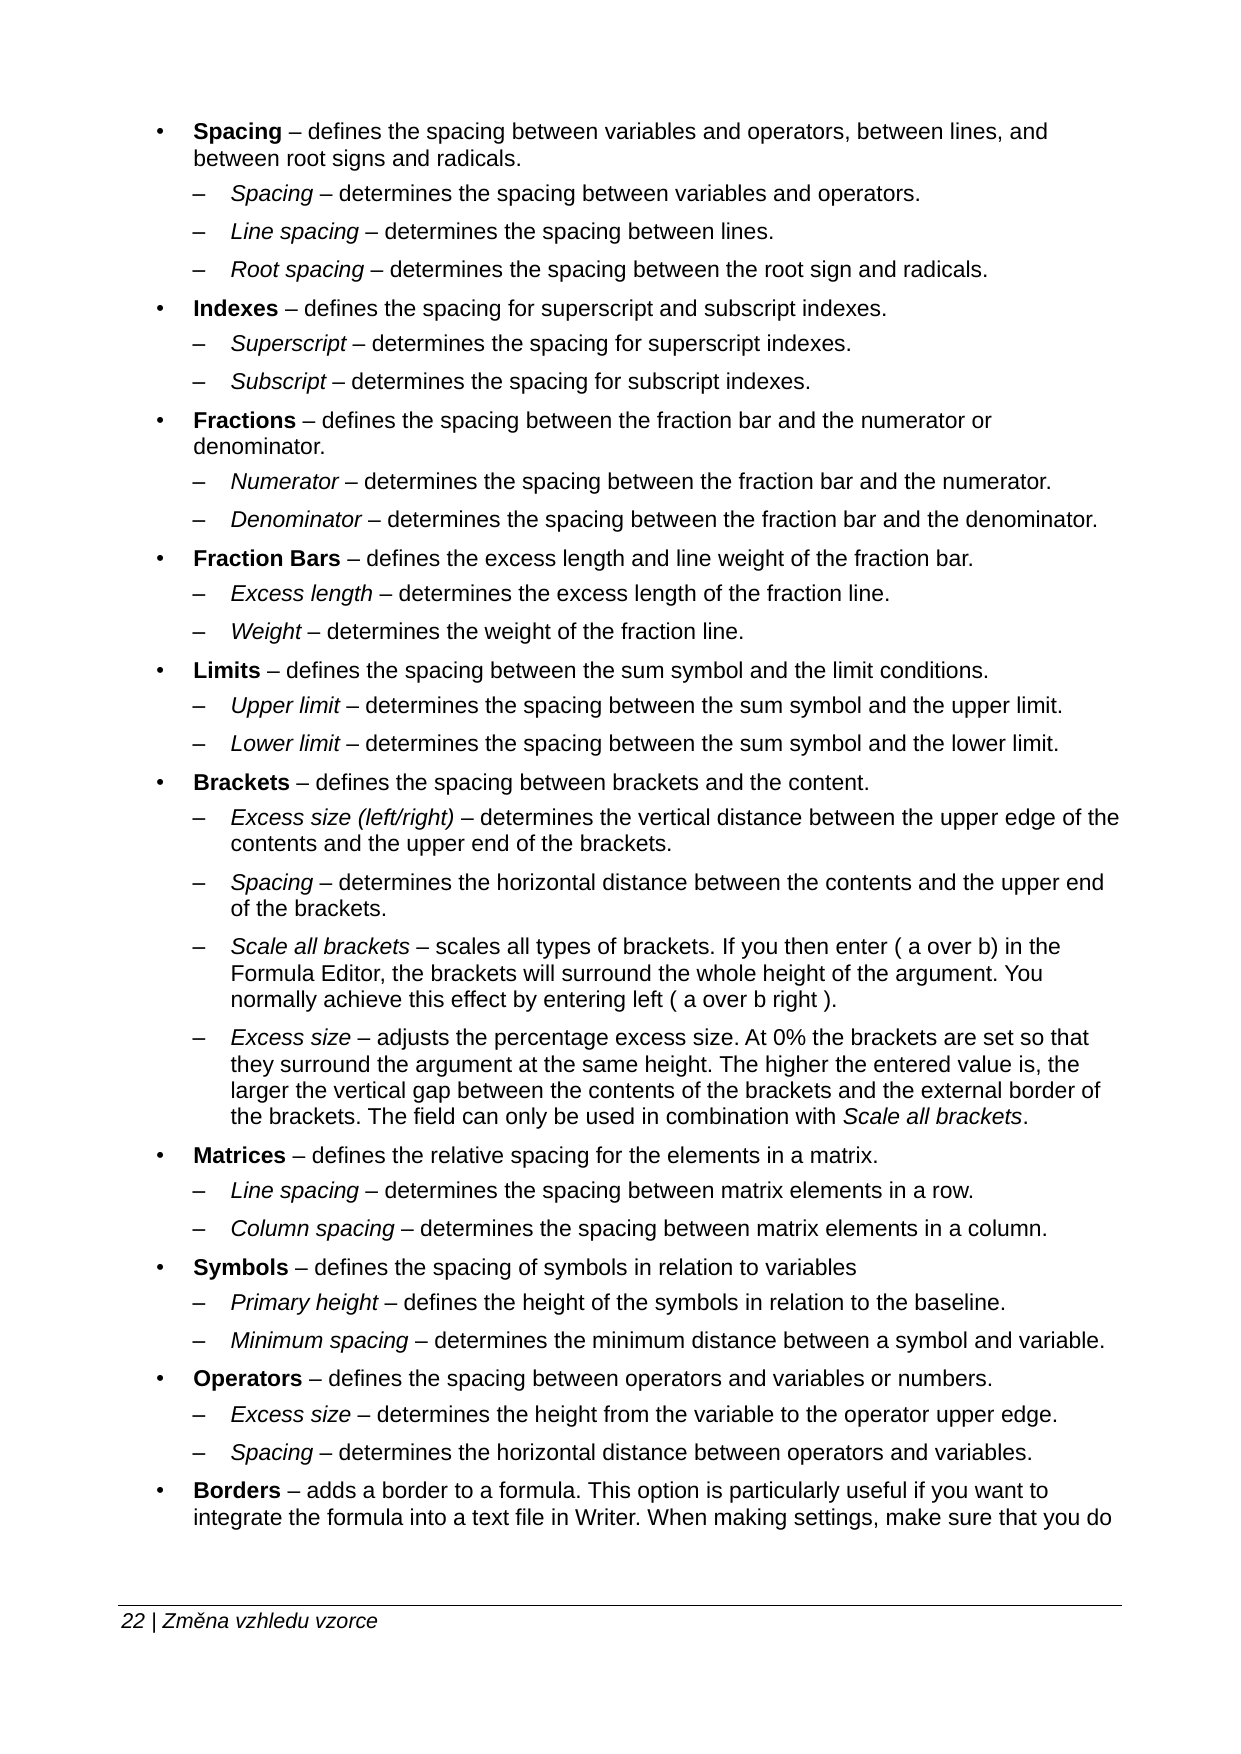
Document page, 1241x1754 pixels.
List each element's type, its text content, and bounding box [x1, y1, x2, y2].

list Fractions – defines the spacing between the fraction bar and the numerator or denominator. [156, 407, 1122, 459]
list Excess size – adjusts the percentage excess size. At 0% the brackets are set so that they surround the argument at the same height. The higher the entered value is, the larger the vertical gap between the contents of the brackets and the external border of the brackets. The field can only be used in combination with Scale all brackets. [192, 1024, 1122, 1129]
list Root spacing – determines the spacing between the root sign and radicals. [192, 256, 1122, 283]
list Spacing – defines the spacing between variables and operators, between lines, and between root signs and radicals. [156, 118, 1122, 171]
list Matrices – defines the relative spacing for the elements in a matrix. [156, 1142, 1122, 1168]
list Excess length – determines the excess length of the fraction line. [192, 580, 1122, 606]
list Upper limit – determines the spacing between the sum symbol and the upper limit. [192, 692, 1122, 718]
list Spacing – determines the horizontal distance between the contents and the upper end of the brackets. [192, 868, 1122, 921]
list Weight – determines the weight of the fraction line. [192, 618, 1122, 645]
list Primary height – defines the height of the symbols in relation to the baseline. [192, 1289, 1122, 1315]
list Line spacing – determines the spacing between matrix elements in a row. [192, 1177, 1122, 1203]
list Lower limit – determines the spacing between the sum symbol and the lower limit. [192, 730, 1122, 757]
list Borders – adds a border to a formula. This option is particularly useful if you want to integrate the formula into a text file in Writer. When making settings, make sure that you do [156, 1477, 1122, 1530]
list Excess size – determines the height from the variable to the operator upper edge. [192, 1401, 1122, 1427]
list Scale all brackets – scales all types of brackets. If you then enter ( a over b) in the Formula Editor, the brackets will surround the whole height of the argument. You normally achieve this effect by entering left ( a over b right ). [192, 933, 1122, 1012]
list Denominator – determines the spacing between the fraction bar and the denominator. [192, 506, 1122, 533]
list Subscript – determines the spacing for subscript indexes. [192, 368, 1122, 394]
list Spacing – determines the horizontal distance between operators and variables. [192, 1439, 1122, 1465]
list Brackets – defines the spacing between brackets and the content. [156, 768, 1122, 795]
list Numerator – determines the spacing between the fraction bar and the numerator. [192, 468, 1122, 494]
list Superscript – determines the spacing for superscript indexes. [192, 330, 1122, 356]
list Fraction Bars – defines the excess length and line weight of the fraction bar. [156, 545, 1122, 571]
list Operators – defines the spacing between operators and variables or numbers. [156, 1365, 1122, 1392]
list Column spacing – determines the spacing between matrix elements in a column. [192, 1215, 1122, 1241]
list Limits – defines the spacing between the sum symbol and the limit conditions. [156, 657, 1122, 683]
list Indexes – defines the spacing for superscript and subscript indexes. [156, 295, 1122, 321]
list Symbols – defines the spacing of symbols in relation to variables [156, 1253, 1122, 1280]
list Spacing – determines the spacing between variables and operators. [192, 180, 1122, 206]
list Minimum spacing – determines the minimum distance between a symbol and variable. [192, 1327, 1122, 1353]
list Excess size (left/right) – determines the vertical distance between the upper edge of the contents and the upper end of the brackets. [192, 804, 1122, 856]
list Line spacing – determines the spacing between lines. [192, 218, 1122, 244]
